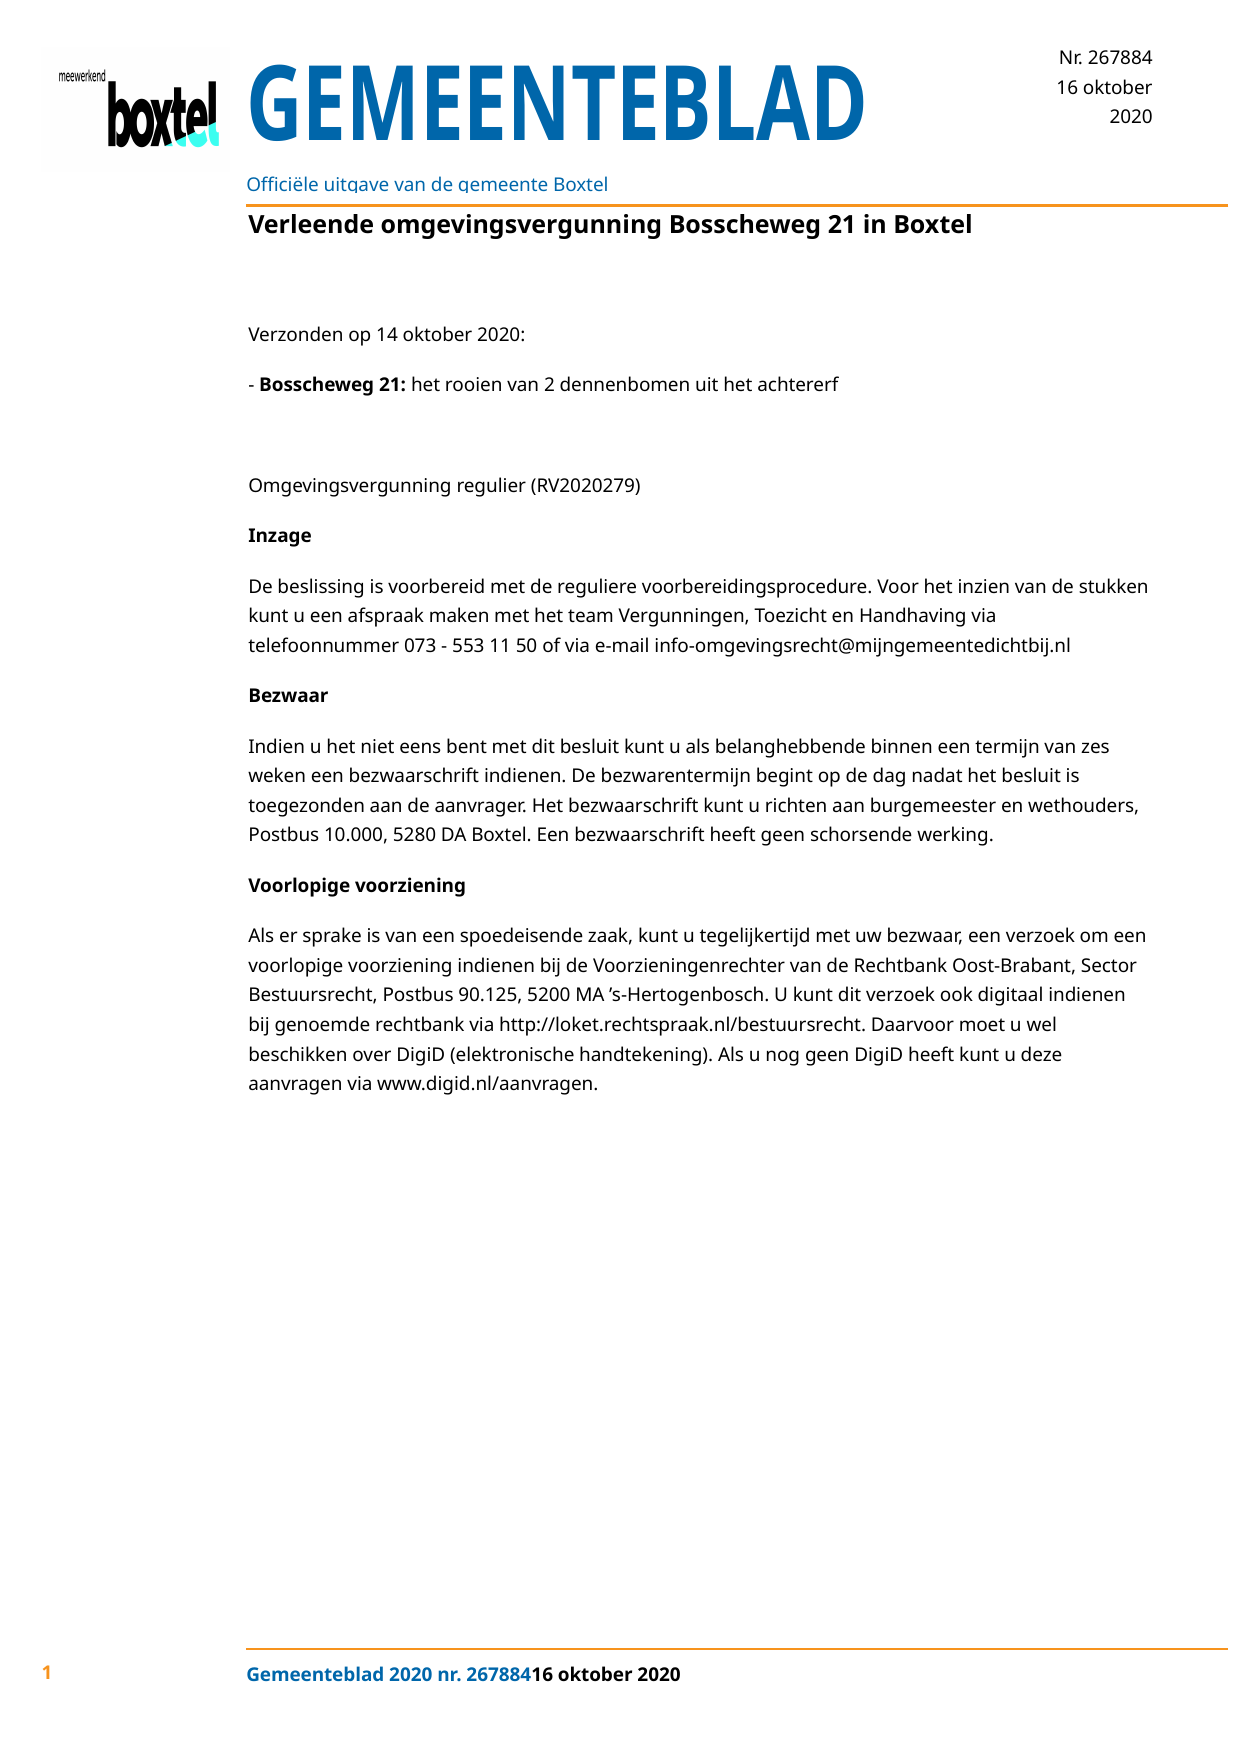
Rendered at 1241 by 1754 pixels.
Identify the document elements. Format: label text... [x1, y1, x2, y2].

text Bezwaar [248, 682, 1152, 708]
picture [41, 47, 231, 172]
text Omgevingsvergunning regulier (RV2020279) [248, 472, 1152, 498]
text Verzonden op 14 oktober 2020: [248, 321, 1152, 346]
text Voorlopige voorziening [248, 872, 1152, 898]
text Als er sprake is van een spoedeisende zaak, kunt u tegelijkertijd met uw bezwaar, een verzoek om een voorlopige voorziening indienen bij de Voorzieningenrechter van de Rechtbank Oost-Brabant, Sector Bestuursrecht, Postbus 90.125, 5200 MA ’s-Hertogenbosch. U kunt dit verzoek ook digitaal indienen bij genoemde rechtbank via http://loket.rechtspraak.nl/bestuursrecht. Daarvoor moet u wel beschikken over DigiD (elektronische handtekening). Als u nog geen DigiD heeft kunt u deze aanvragen via www.digid.nl/aanvragen. [248, 922, 1152, 1096]
text Inzage [248, 522, 1152, 548]
text Verleende omgevingsvergunning Bosscheweg 21 in Boxtel [248, 207, 1152, 241]
text - Bosscheweg 21: het rooien van 2 dennenbomen uit het achtererf [248, 371, 1152, 397]
text Indien u het niet eens bent met dit besluit kunt u als belanghebbende binnen een termijn van zes weken een bezwaarschrift indienen. De bezwarentermijn begint op de dag nadat het besluit is toegezonden aan de aanvrager. Het bezwaarschrift kunt u richten aan burgemeester en wethouders, Postbus 10.000, 5280 DA Boxtel. Een bezwaarschrift heeft geen schorsende werking. [248, 733, 1152, 847]
text De beslissing is voorbereid met de reguliere voorbereidingsprocedure. Voor het inzien van de stukken kunt u een afspraak maken met het team Vergunningen, Toezicht en Handhaving via telefoonnummer 073 - 553 11 50 of via e-mail info-omgevingsrecht@mijngemeentedichtbij.nl [248, 573, 1152, 658]
